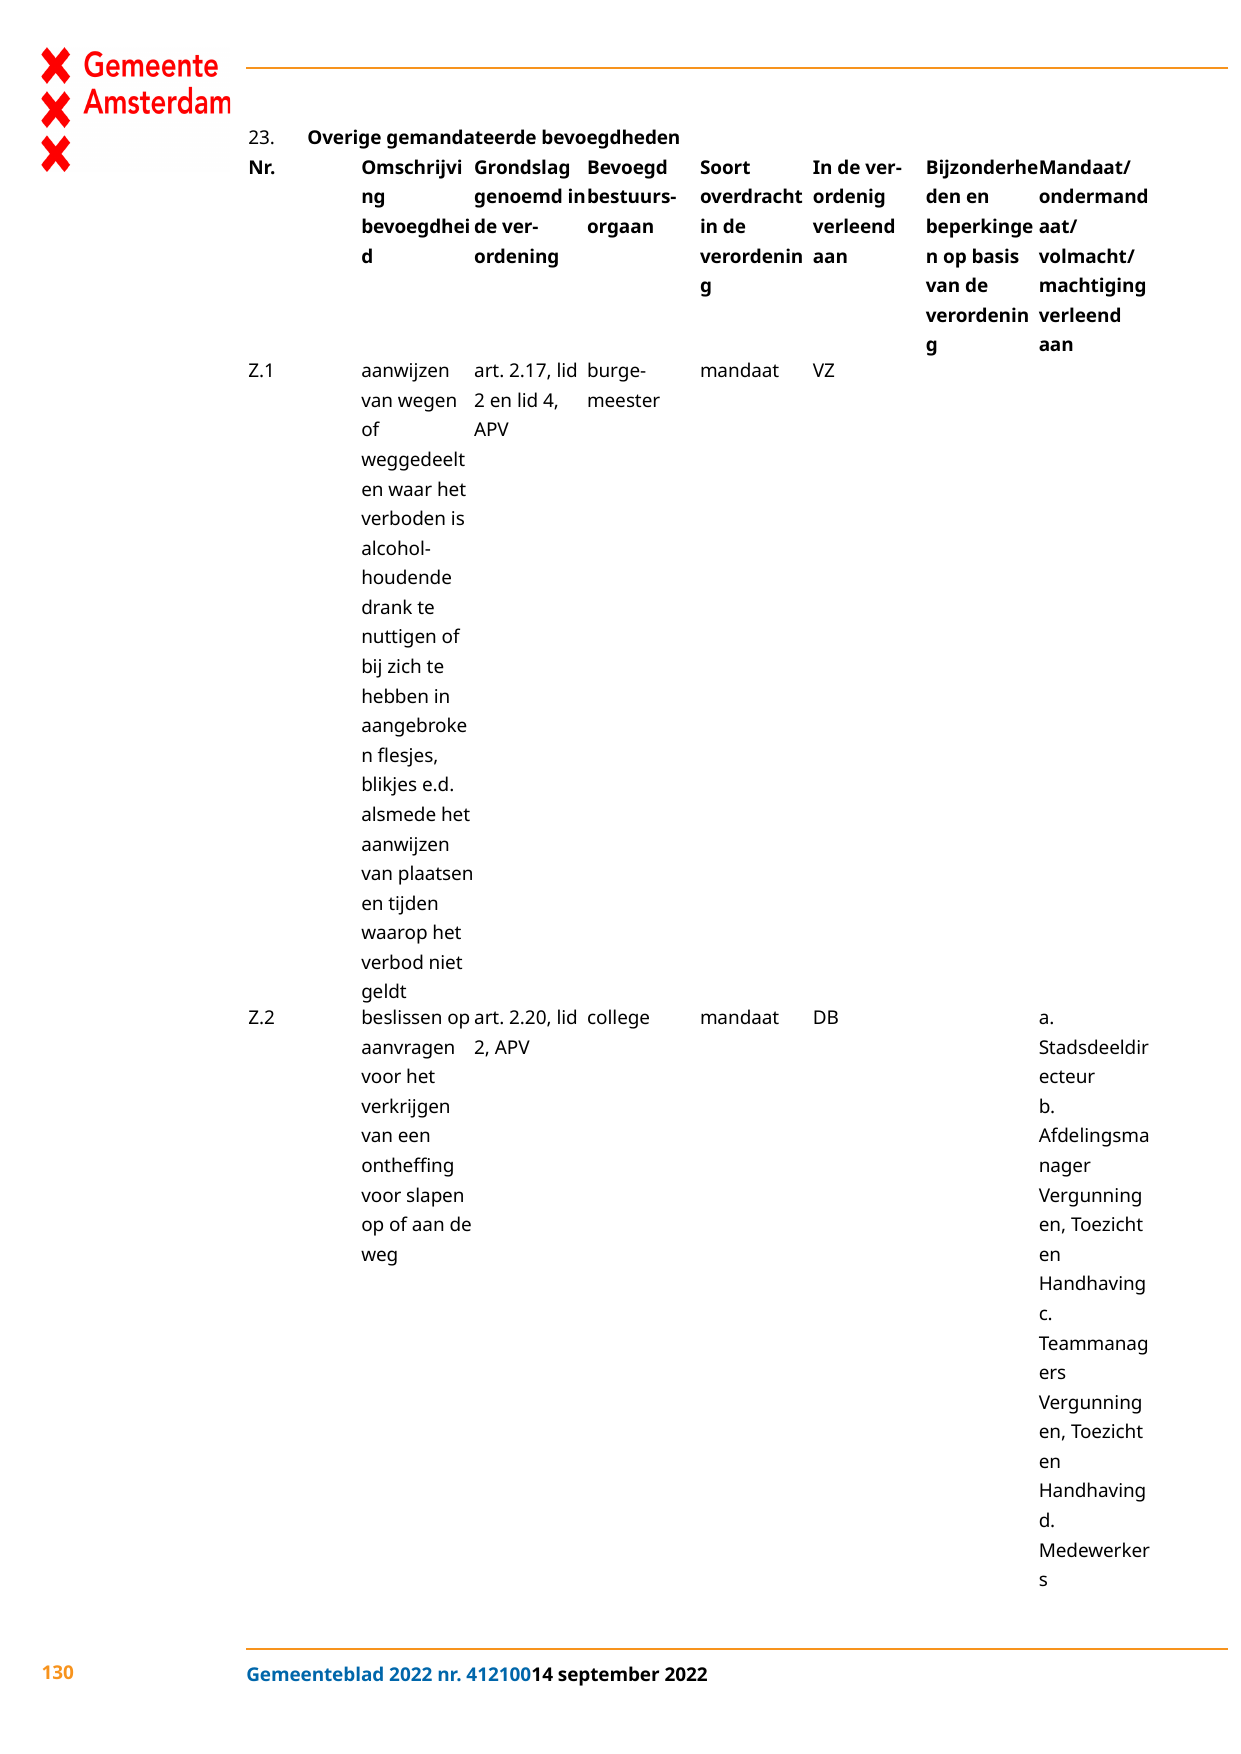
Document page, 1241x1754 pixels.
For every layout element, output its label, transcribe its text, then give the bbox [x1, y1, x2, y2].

table_header Nr. [248, 154, 361, 357]
table_header Bijzonderheden en beperkingen op basis van de verordening [926, 154, 1038, 357]
table_header Grondslag genoemd in de ver- ordening [474, 154, 587, 357]
table_header Soort overdracht in de verordening [700, 154, 813, 357]
table_header Omschrijving bevoegdheid [361, 154, 474, 357]
list Overige gemandateerde bevoegdheden [248, 124, 1152, 150]
table_cell [1039, 358, 1152, 1004]
table_cell Z.2 [248, 1004, 361, 1592]
table_cell VZ [813, 358, 926, 1004]
table_cell [926, 1004, 1038, 1592]
table_cell a. Stadsdeeldirecteur b. Afdelingsmanager Vergunningen, Toezicht en Handhaving c. Teammanagers Vergunningen, Toezicht en Handhaving d. Medewerkers [1039, 1004, 1152, 1592]
table_cell art. 2.20, lid 2, APV [474, 1004, 587, 1592]
table_cell beslissen op aanvragen voor het verkrijgen van een ontheffing voor slapen op of aan de weg [361, 1004, 474, 1592]
table_header Bevoegd bestuurs-orgaan [587, 154, 700, 357]
table_cell art. 2.17, lid 2 en lid 4, APV [474, 358, 587, 1004]
table_header In de ver- ordenig verleend aan [813, 154, 926, 357]
table_cell DB [813, 1004, 926, 1592]
table_cell aanwijzen van wegen of weggedeelten waar het verboden is alcohol-houdende drank te nuttigen of bij zich te hebben in aangebroken flesjes, blikjes e.d. alsmede het aanwijzen van plaatsen en tijden waarop het verbod niet geldt [361, 358, 474, 1004]
table_cell mandaat [700, 1004, 813, 1592]
table_cell Z.1 [248, 358, 361, 1004]
picture [41, 47, 231, 172]
table_cell [926, 358, 1038, 1004]
table_header Mandaat/ondermandaat/ volmacht/machtiging verleend aan [1039, 154, 1152, 357]
table_cell college [587, 1004, 700, 1592]
table_cell burge-meester [587, 358, 700, 1004]
table_cell mandaat [700, 358, 813, 1004]
